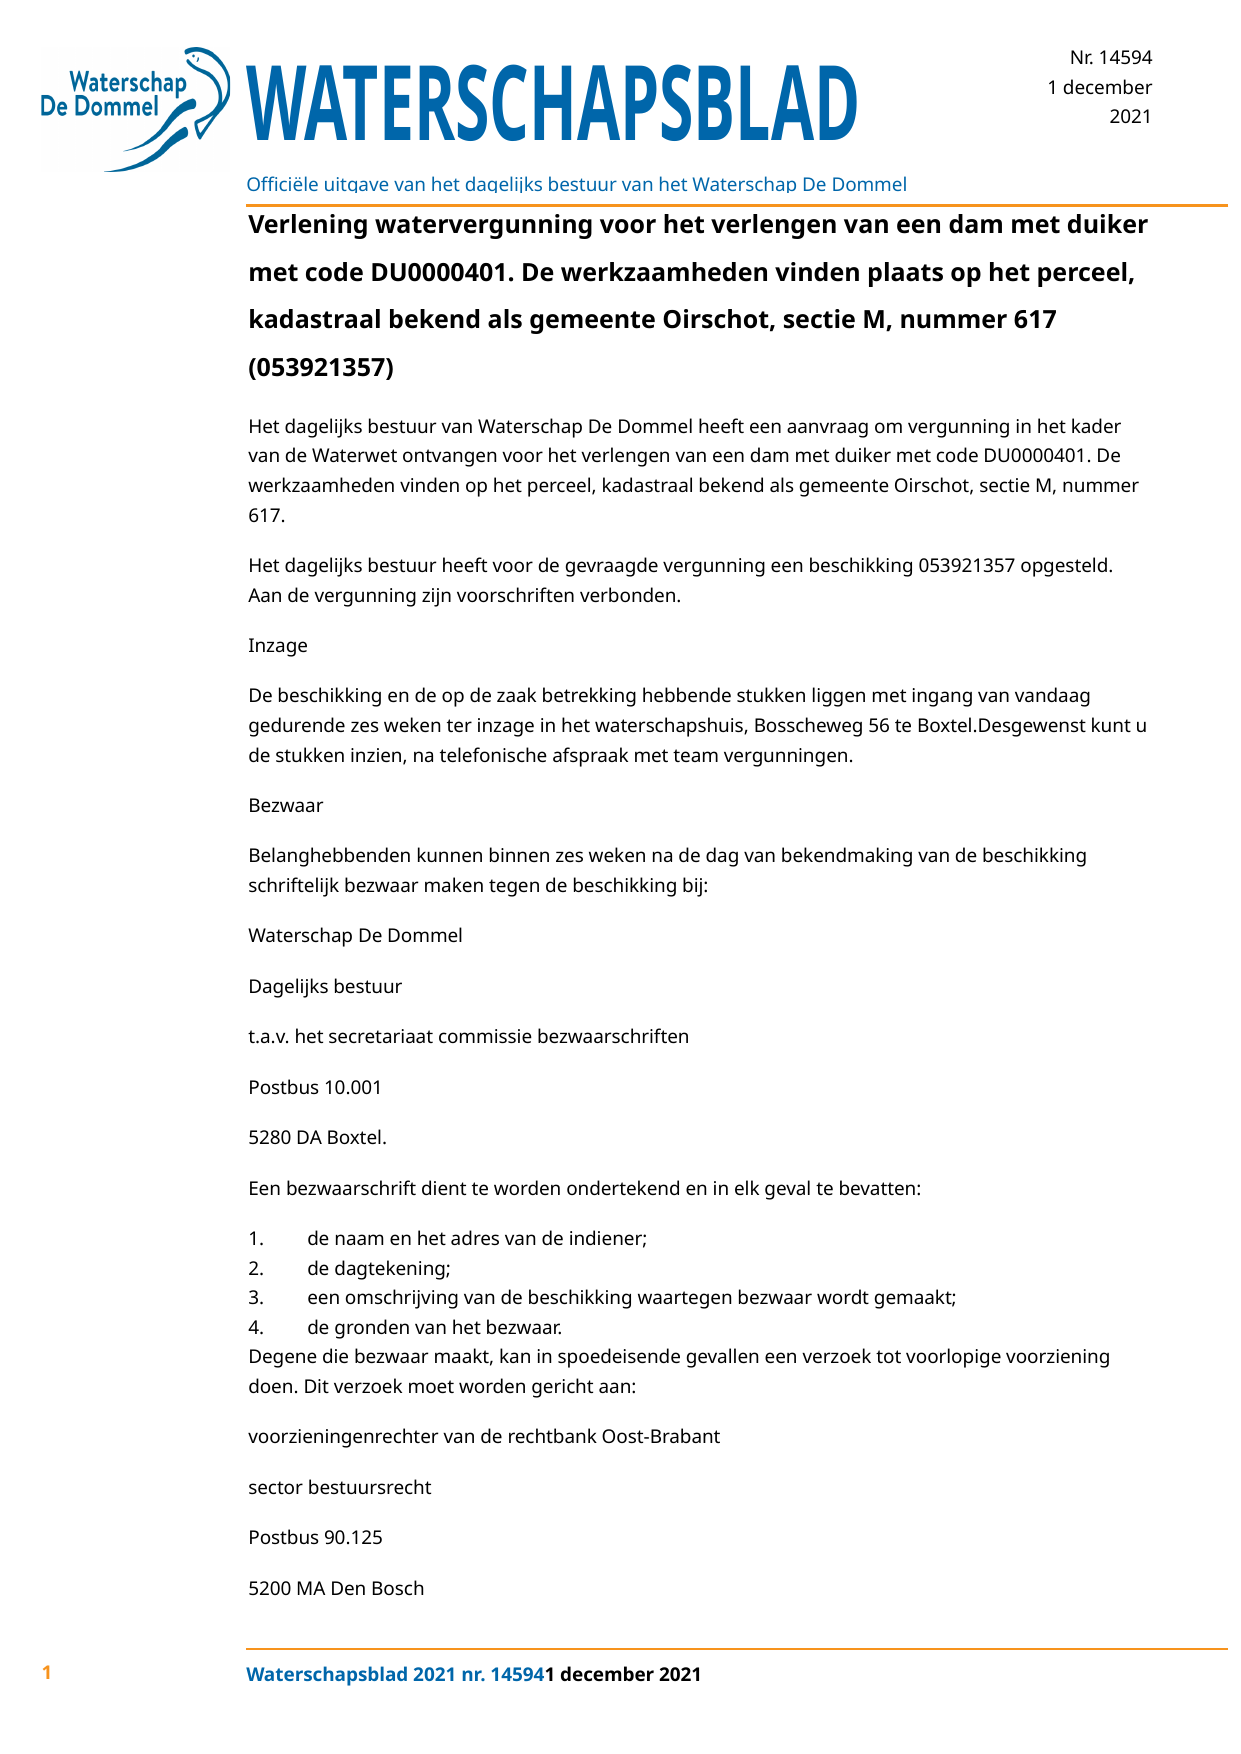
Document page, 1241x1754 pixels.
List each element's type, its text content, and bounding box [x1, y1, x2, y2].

picture [45, 99, 51, 111]
text Bezwaar [248, 792, 1152, 818]
text Inzage [248, 632, 1152, 658]
list een omschrijving van de beschikking waartegen bezwaar wordt gemaakt; [248, 1284, 1152, 1310]
text Een bezwaarschrift dient te worden ondertekend en in elk geval te bevatten: [248, 1175, 1152, 1201]
list de dagtekening; [248, 1255, 1152, 1281]
picture [198, 118, 210, 131]
list de naam en het adres van de indiener; [248, 1225, 1152, 1251]
text 5280 DA Boxtel. [248, 1124, 1152, 1150]
text Waterschap De Dommel [248, 923, 1152, 948]
text Het dagelijks bestuur heeft voor de gevraagde vergunning een beschikking 053921357 opgesteld. Aan de vergunning zijn voorschriften verbonden. [248, 552, 1152, 608]
text Het dagelijks bestuur van Waterschap De Dommel heeft een aanvraag om vergunning in het kader van de Waterwet ontvangen voor het verlengen van een dam met duiker met code DU0000401. De werkzaamheden vinden op het perceel, kadastraal bekend als gemeente Oirschot, sectie M, nummer 617. [248, 413, 1152, 528]
text Verlening watervergunning voor het verlengen van een dam met duiker met code DU0000401. De werkzaamheden vinden plaats op het perceel, kadastraal bekend als gemeente Oirschot, sectie M, nummer 617 (053921357) [248, 207, 1152, 384]
text 5200 MA Den Bosch [248, 1575, 1152, 1601]
picture [41, 47, 231, 172]
picture [204, 47, 231, 76]
text De beschikking en de op de zaak betrekking hebbende stukken liggen met ingang van vandaag gedurende zes weken ter inzage in het waterschapshuis, Bosscheweg 56 te Boxtel.Desgewenst kunt u de stukken inzien, na telefonische afspraak met team vergunningen. [248, 683, 1152, 768]
text Belanghebbenden kunnen binnen zes weken na de dag van bekendmaking van de beschikking schriftelijk bezwaar maken tegen de beschikking bij: [248, 843, 1152, 898]
text t.a.v. het secretariaat commissie bezwaarschriften [248, 1023, 1152, 1049]
text Degene die bezwaar maakt, kan in spoedeisende gevallen een verzoek tot voorlopige voorziening doen. Dit verzoek moet worden gericht aan: [248, 1343, 1152, 1399]
text Postbus 10.001 [248, 1074, 1152, 1100]
text voorzieningenrechter van de rechtbank Oost-Brabant [248, 1423, 1152, 1449]
text Dagelijks bestuur [248, 973, 1152, 999]
text sector bestuursrecht [248, 1474, 1152, 1500]
text Postbus 90.125 [248, 1524, 1152, 1550]
list de gronden van het bezwaar. [248, 1314, 1152, 1340]
